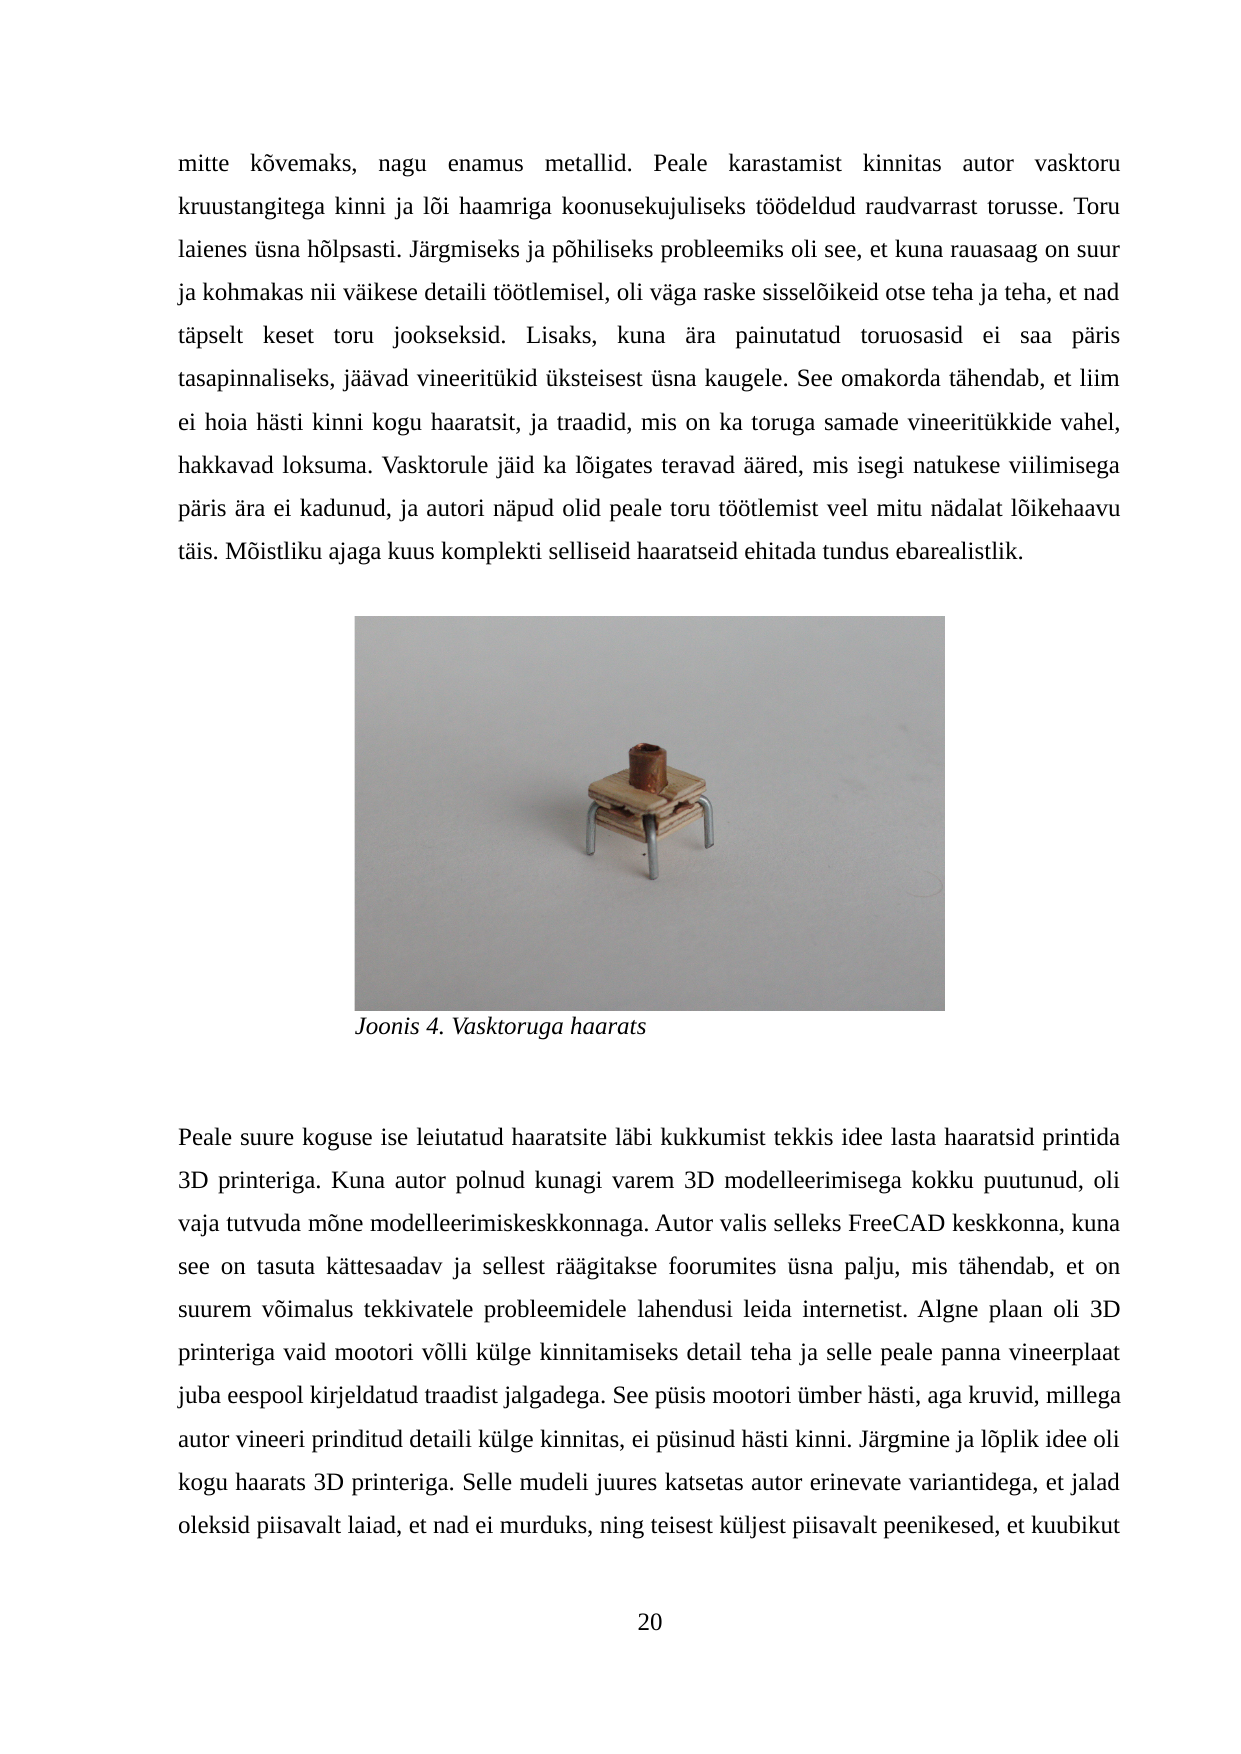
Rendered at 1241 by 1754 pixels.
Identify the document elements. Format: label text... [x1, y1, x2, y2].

picture [354, 616, 945, 1011]
text Joonis 4. Vasktoruga haarats [354, 1011, 945, 1039]
text Peale suure koguse ise leiutatud haaratsite läbi kukkumist tekkis idee lasta haaratsid printida 3D printeriga. Kuna autor polnud kunagi varem 3D modelleerimisega kokku puutunud, oli vaja tutvuda mõne modelleerimiskeskkonnaga. Autor valis selleks FreeCAD keskkonna, kuna see on tasuta kättesaadav ja sellest räägitakse foorumites üsna palju, mis tähendab, et on suurem võimalus tekkivatele probleemidele lahendusi leida internetist. Algne plaan oli 3D printeriga vaid mootori võlli külge kinnitamiseks detail teha ja selle peale panna vineerplaat juba eespool kirjeldatud traadist jalgadega. See püsis mootori ümber hästi, aga kruvid, millega autor vineeri prinditud detaili külge kinnitas, ei püsinud hästi kinni. Järgmine ja lõplik idee oli kogu haarats 3D printeriga. Selle mudeli juures katsetas autor erinevate variantidega, et jalad oleksid piisavalt laiad, et nad ei murduks, ning teisest küljest piisavalt peenikesed, et kuubikut [178, 1122, 1121, 1539]
text mitte kõvemaks, nagu enamus metallid. Peale karastamist kinnitas autor vasktoru kruustangitega kinni ja lõi haamriga koonusekujuliseks töödeldud raudvarrast torusse. Toru laienes üsna hõlpsasti. Järgmiseks ja põhiliseks probleemiks oli see, et kuna rauasaag on suur ja kohmakas nii väikese detaili töötlemisel, oli väga raske sisselõikeid otse teha ja teha, et nad täpselt keset toru jookseksid. Lisaks, kuna ära painutatud toruosasid ei saa päris tasapinnaliseks, jäävad vineeritükid üksteisest üsna kaugele. See omakorda tähendab, et liim ei hoia hästi kinni kogu haaratsit, ja traadid, mis on ka toruga samade vineeritükkide vahel, hakkavad loksuma. Vasktorule jäid ka lõigates teravad ääred, mis isegi natukese viilimisega päris ära ei kadunud, ja autori näpud olid peale toru töötlemist veel mitu nädalat lõikehaavu täis. Mõistliku ajaga kuus komplekti selliseid haaratseid ehitada tundus ebarealistlik. [178, 148, 1121, 565]
